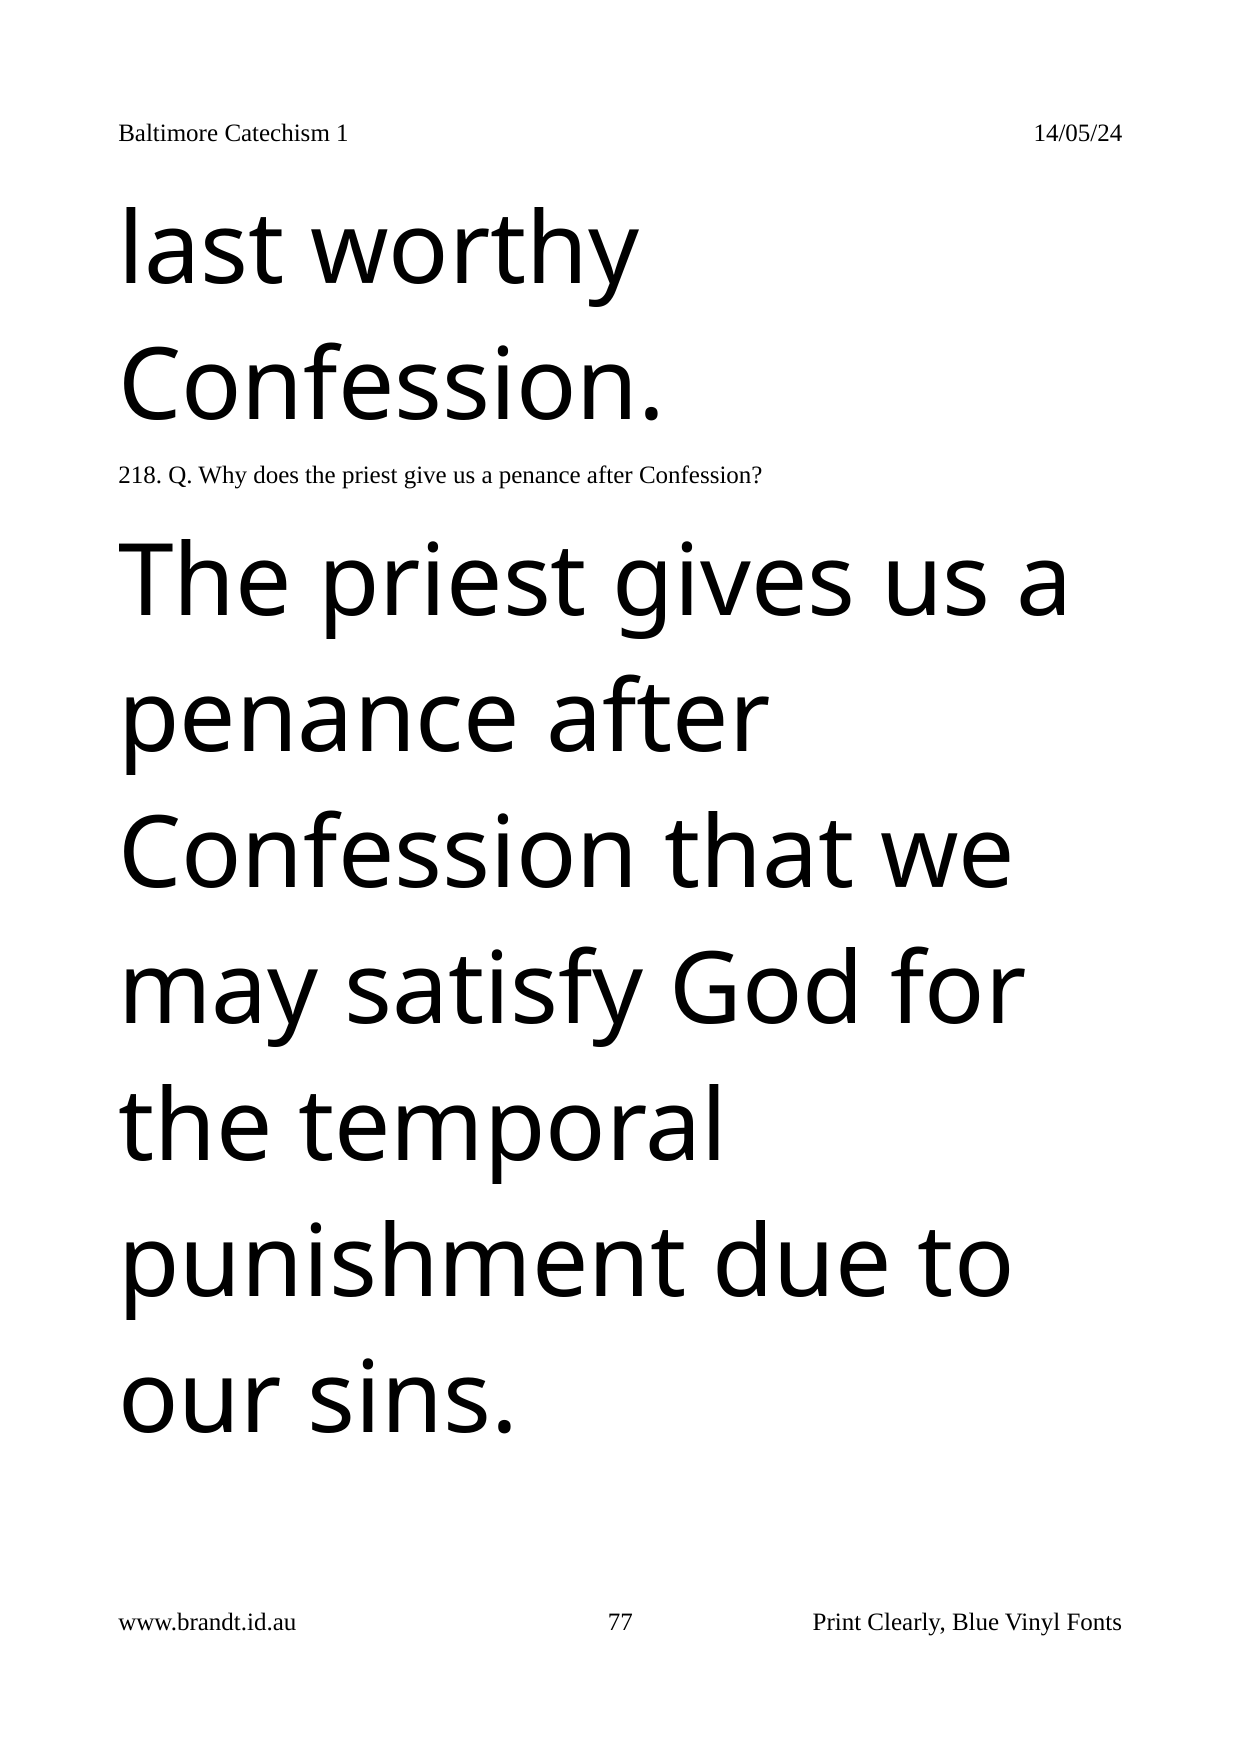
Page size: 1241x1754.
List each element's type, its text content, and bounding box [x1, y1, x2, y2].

text 218. Q. Why does the priest give us a penance after Confession? [118, 461, 1122, 489]
text The priest gives us a penance after Confession that we may satisfy God for the temporal punishment due to our sins. [118, 508, 1122, 1462]
text last worthy Confession. [118, 176, 1122, 449]
